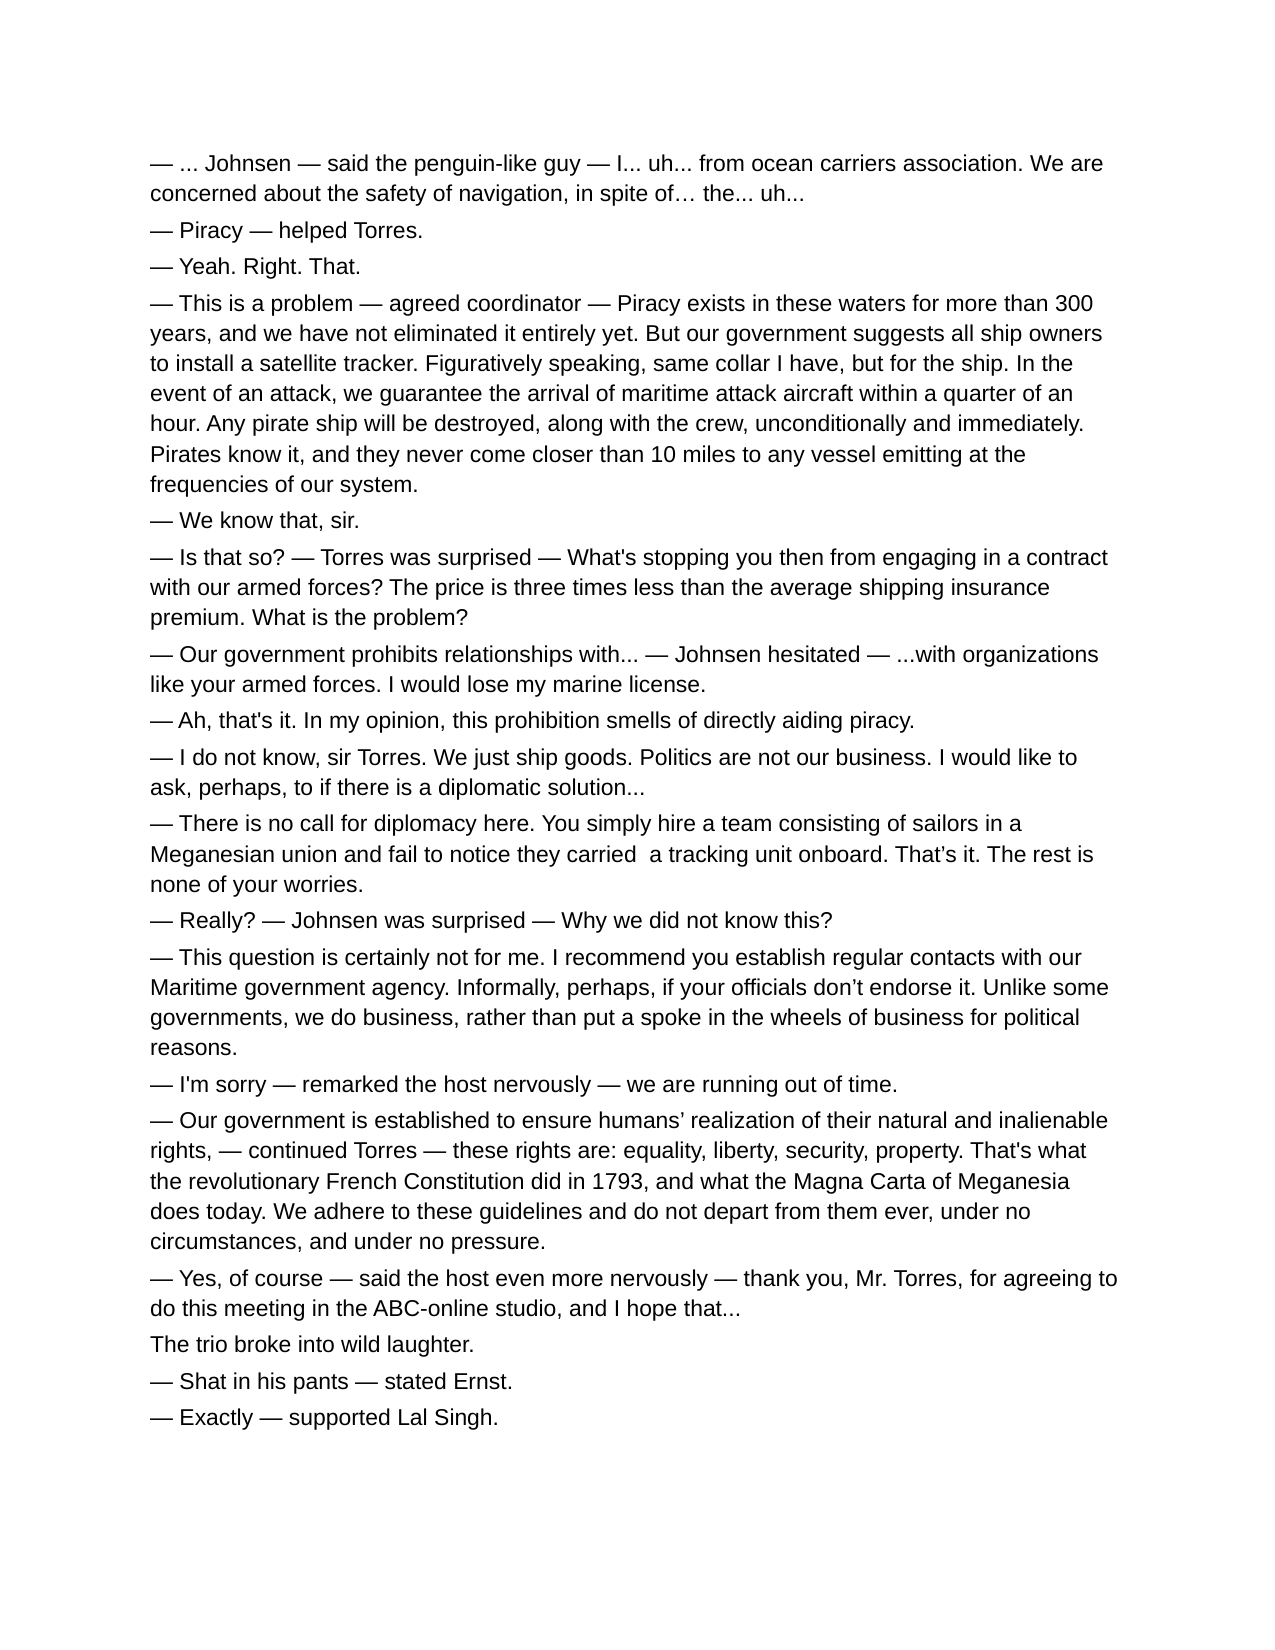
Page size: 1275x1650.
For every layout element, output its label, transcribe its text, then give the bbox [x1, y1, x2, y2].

text — We know that, sir. [150, 507, 1125, 534]
text The trio broke into wild laughter. [150, 1331, 1125, 1358]
text — I do not know, sir Torres. We just ship goods. Politics are not our business. I would like to ask, perhaps, to if there is a diplomatic solution... [150, 744, 1125, 800]
text — This question is certainly not for me. I recommend you establish regular contacts with our Maritime government agency. Informally, perhaps, if your officials don’t endorse it. Unlike some governments, we do business, rather than put a spoke in the wheels of business for political reasons. [150, 944, 1125, 1061]
text — ... Johnsen — said the penguin-like guy — I... uh... from ocean carriers association. We are concerned about the safety of navigation, in spite of… the... uh... [150, 150, 1125, 207]
text — Really? — Johnsen was surprised — Why we did not know this? [150, 907, 1125, 934]
text — Is that so? — Torres was surprised — What's stopping you then from engaging in a contract with our armed forces? The price is three times less than the average shipping insurance premium. What is the problem? [150, 544, 1125, 631]
text — Our government prohibits relationships with... — Johnsen hesitated — ...with organizations like your armed forces. I would lose my marine license. [150, 641, 1125, 697]
text — This is a problem — agreed coordinator — Piracy exists in these waters for more than 300 years, and we have not eliminated it entirely yet. But our government suggests all ship owners to install a satellite tracker. Figuratively speaking, same collar I have, but for the ship. In the event of an attack, we guarantee the arrival of maritime attack aircraft within a quarter of an hour. Any pirate ship will be destroyed, along with the crew, unconditionally and immediately. Pirates know it, and they never come closer than 10 miles to any vessel emitting at the frequencies of our system. [150, 289, 1125, 497]
text — There is no call for diplomacy here. You simply hire a team consisting of sailors in a Meganesian union and fail to notice they carried a tracking unit onboard. That’s it. The rest is none of your worries. [150, 810, 1125, 897]
text — Exactly — supported Lal Singh. [150, 1404, 1125, 1431]
text — I'm sorry — remarked the host nervously — we are running out of time. [150, 1071, 1125, 1097]
text — Our government is established to ensure humans’ realization of their natural and inalienable rights, — continued Torres — these rights are: equality, liberty, security, property. That's what the revolutionary French Constitution did in 1793, and what the Magna Carta of Meganesia does today. We adhere to these guidelines and do not depart from them ever, under no circumstances, and under no pressure. [150, 1107, 1125, 1254]
text — Shat in his pants — stated Ernst. [150, 1368, 1125, 1394]
text — Yes, of course — said the host even more nervously — thank you, Mr. Torres, for agreeing to do this meeting in the ABC-online studio, and I hope that... [150, 1264, 1125, 1321]
text — Piracy — helped Torres. [150, 217, 1125, 243]
text — Ah, that's it. In my opinion, this prohibition smells of directly aiding piracy. [150, 707, 1125, 734]
text — Yeah. Right. That. [150, 253, 1125, 279]
